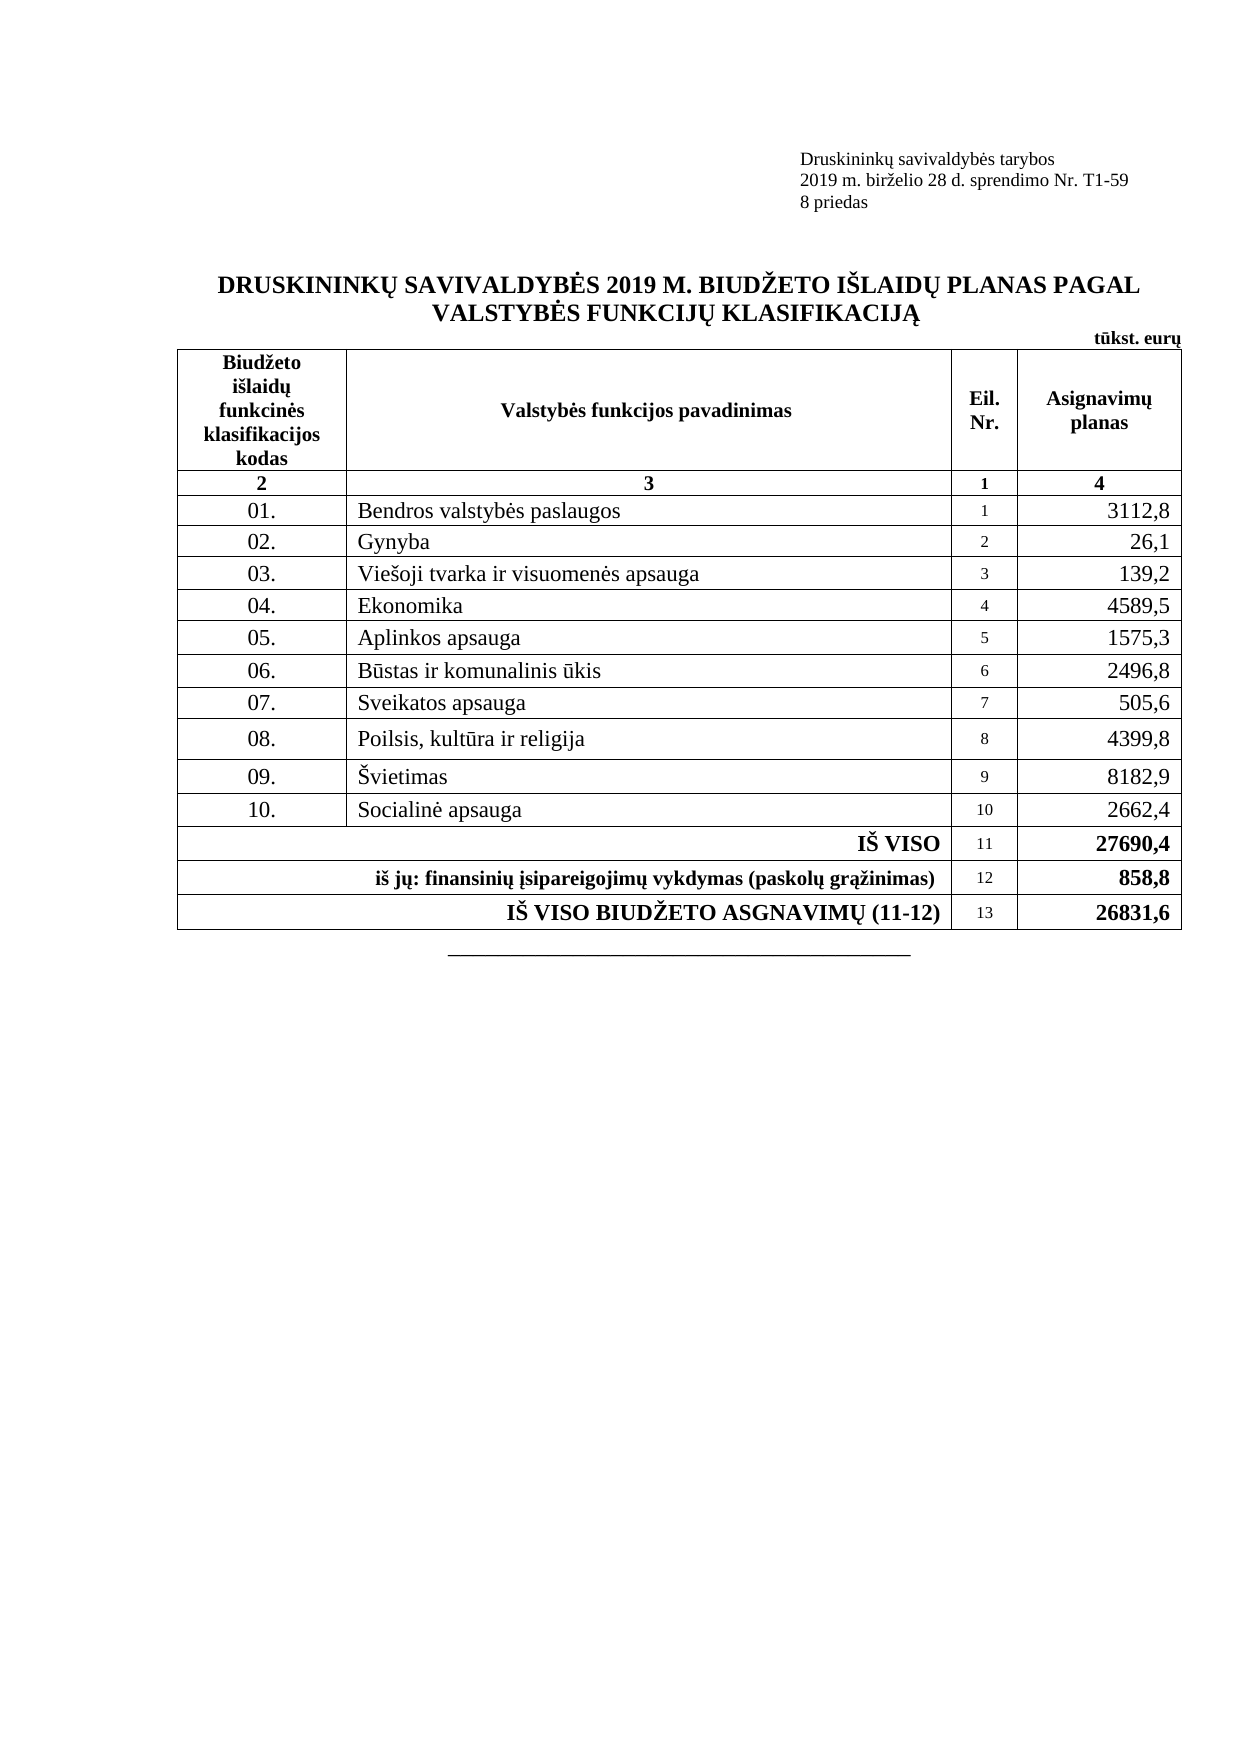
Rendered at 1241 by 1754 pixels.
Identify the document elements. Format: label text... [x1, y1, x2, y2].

table_cell 1 [952, 496, 1017, 525]
table_header Asignavimų planas [1018, 350, 1181, 470]
table_cell 01. [178, 496, 346, 525]
text 2019 m. birželio 28 d. sprendimo Nr. T1-59 [327, 169, 1181, 191]
table_cell 07. [178, 688, 346, 718]
table_cell IŠ VISO BIUDŽETO ASGNAVIMŲ (11-12) [178, 895, 951, 929]
table_cell 11 [952, 827, 1017, 860]
table_cell 858,8 [1018, 861, 1181, 894]
table_cell 3112,8 [1018, 496, 1181, 525]
table_cell 08. [178, 719, 346, 758]
table_header Valstybės funkcijos pavadinimas [347, 350, 951, 470]
text Druskininkų savivaldybės tarybos [327, 148, 1181, 169]
table_cell Švietimas [347, 760, 951, 793]
table_cell 4 [1018, 471, 1181, 495]
table_cell 3 [347, 471, 951, 495]
table_cell 10 [952, 794, 1017, 826]
table_cell Sveikatos apsauga [347, 688, 951, 718]
table_cell Ekonomika [347, 590, 951, 620]
table_cell 9 [952, 760, 1017, 793]
table_cell IŠ VISO [178, 827, 951, 860]
table_cell Socialinė apsauga [347, 794, 951, 826]
table_cell 09. [178, 760, 346, 793]
text tūkst. eurų [177, 327, 1181, 349]
table_cell Bendros valstybės paslaugos [347, 496, 951, 525]
table_cell Viešoji tvarka ir visuomenės apsauga [347, 557, 951, 589]
table_header Eil. Nr. [952, 350, 1017, 470]
table_cell Aplinkos apsauga [347, 621, 951, 653]
text 8 priedas [327, 191, 1181, 212]
table_cell 13 [952, 895, 1017, 929]
table_cell 139,2 [1018, 557, 1181, 589]
table_cell Būstas ir komunalinis ūkis [347, 655, 951, 687]
table_cell 1575,3 [1018, 621, 1181, 653]
table_cell 4 [952, 590, 1017, 620]
table_cell 27690,4 [1018, 827, 1181, 860]
table_cell 1 [952, 471, 1017, 495]
table_cell 2 [952, 526, 1017, 556]
table_header Biudžeto išlaidų funkcinės klasifikacijos kodas [178, 350, 346, 470]
table_cell 06. [178, 655, 346, 687]
table_cell 4399,8 [1018, 719, 1181, 758]
table_cell Gynyba [347, 526, 951, 556]
table_cell 2 [178, 471, 346, 495]
table_cell Poilsis, kultūra ir religija [347, 719, 951, 758]
table_cell 4589,5 [1018, 590, 1181, 620]
table_cell 10. [178, 794, 346, 826]
table_cell 26831,6 [1018, 895, 1181, 929]
table_cell 12 [952, 861, 1017, 894]
table_cell 03. [178, 557, 346, 589]
table_cell 2662,4 [1018, 794, 1181, 826]
table_cell 05. [178, 621, 346, 653]
text DRUSKININKŲ SAVIVALDYBĖS 2019 M. BIUDŽETO IŠLAIDŲ PLANAS PAGAL VALSTYBĖS FUNKCIJŲ KLASIFIKACIJĄ [177, 270, 1181, 327]
table_cell 6 [952, 655, 1017, 687]
table_cell 5 [952, 621, 1017, 653]
table_cell iš jų: finansinių įsipareigojimų vykdymas (paskolų grąžinimas) [178, 861, 951, 894]
table_cell 8182,9 [1018, 760, 1181, 793]
table_cell 7 [952, 688, 1017, 718]
table_cell 505,6 [1018, 688, 1181, 718]
table_cell 3 [952, 557, 1017, 589]
table_cell 02. [178, 526, 346, 556]
table_cell 8 [952, 719, 1017, 758]
table_cell 26,1 [1018, 526, 1181, 556]
table_cell 04. [178, 590, 346, 620]
table_cell 2496,8 [1018, 655, 1181, 687]
text _____________________________________ [177, 930, 1181, 958]
